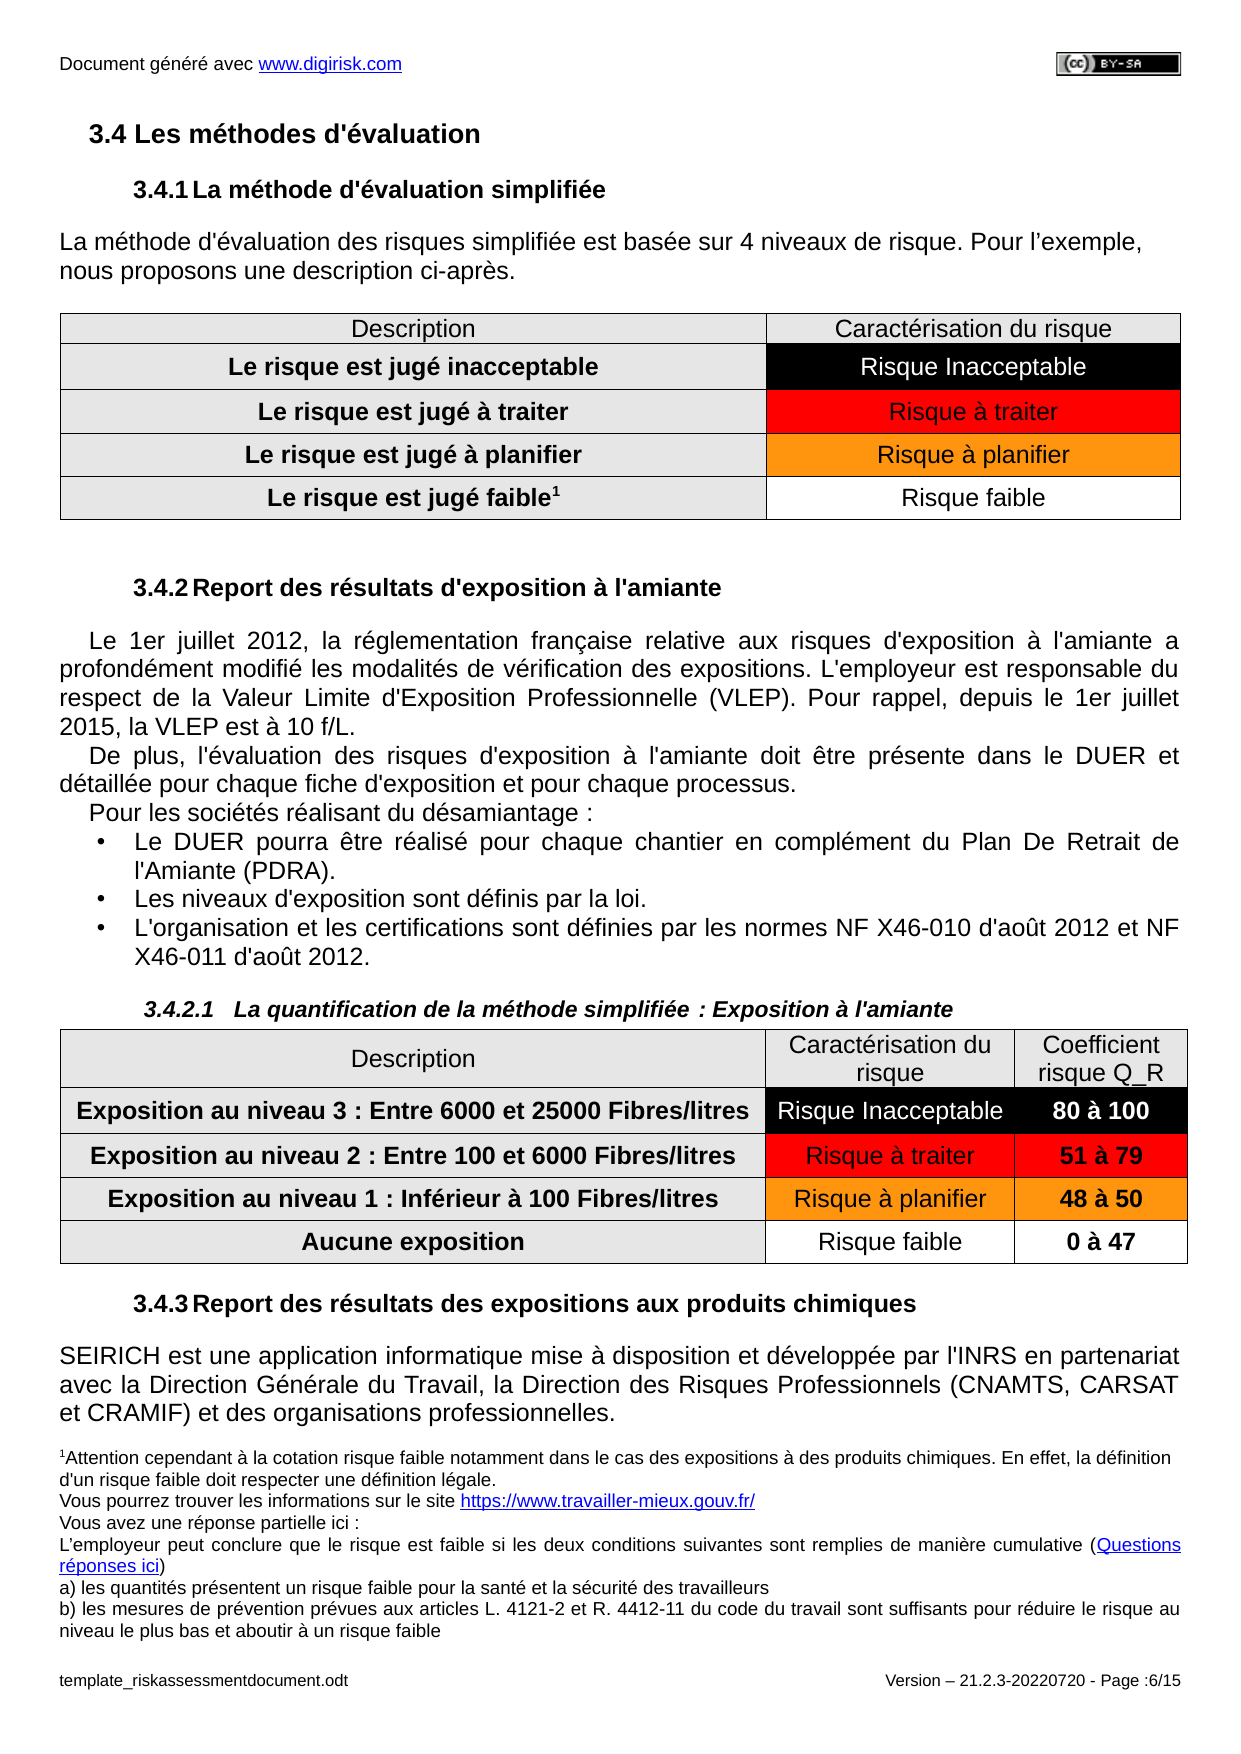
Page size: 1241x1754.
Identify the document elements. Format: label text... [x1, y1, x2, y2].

table_cell Exposition au niveau 2 : Entre 100 et 6000 Fibres/litres [61, 1134, 765, 1177]
table_cell Le risque est jugé à planifier [61, 434, 766, 476]
table_cell Exposition au niveau 3 : Entre 6000 et 25000 Fibres/litres [61, 1088, 765, 1133]
table_cell 51 à 79 [1015, 1134, 1187, 1177]
table_cell Risque à planifier [767, 434, 1180, 476]
table_cell Risque faible [766, 1221, 1014, 1263]
subtitle Les méthodes d'évaluation [89, 118, 1181, 150]
table_cell Aucune exposition [61, 1221, 765, 1263]
table_header Description [61, 1030, 765, 1087]
list Les niveaux d'exposition sont définis par la loi. [97, 884, 1181, 913]
text Le 1er juillet 2012, la réglementation française relative aux risques d'exposition à l'amiante a profondément modifié les modalités de vérification des expositions. L'employeur est responsable du respect de la Valeur Limite d'Exposition Professionnelle (VLEP). Pour rappel, depuis le 1er juillet 2015, la VLEP est à 10 f/L. [59, 626, 1181, 741]
table_cell Risque Inacceptable [766, 1088, 1014, 1133]
list Le DUER pourra être réalisé pour chaque chantier en complément du Plan De Retrait de l'Amiante (PDRA). [97, 827, 1181, 884]
table_header Caractérisation du risque [767, 314, 1180, 343]
text SEIRICH est une application informatique mise à disposition et développée par l'INRS en partenariat avec la Direction Générale du Travail, la Direction des Risques Professionnels (CNAMTS, CARSAT et CRAMIF) et des organisations professionnelles. [59, 1341, 1181, 1427]
table_cell Risque à planifier [766, 1178, 1014, 1220]
table_cell 80 à 100 [1015, 1088, 1187, 1133]
subtitle Report des résultats des expositions aux produits chimiques [133, 1288, 1181, 1317]
table_cell Le risque est jugé inacceptable [61, 344, 766, 389]
table_cell Le risque est jugé à traiter [61, 390, 766, 433]
picture [1056, 52, 1182, 76]
subtitle Report des résultats d'exposition à l'amiante [133, 573, 1181, 602]
subtitle La quantification de la méthode simplifiée : Exposition à l'amiante [144, 996, 1181, 1022]
table_cell Le risque est jugé faible [61, 477, 766, 519]
table_header Caractérisation du risque [766, 1030, 1014, 1087]
table_cell Exposition au niveau 1 : Inférieur à 100 Fibres/litres [61, 1178, 765, 1220]
table_cell Risque à traiter [766, 1134, 1014, 1177]
text Pour les sociétés réalisant du désamiantage : [59, 798, 1181, 827]
table_cell Risque à traiter [767, 390, 1180, 433]
table_cell 48 à 50 [1015, 1178, 1187, 1220]
table_header Description [61, 314, 766, 343]
table_cell Risque faible [767, 477, 1180, 519]
text De plus, l'évaluation des risques d'exposition à l'amiante doit être présente dans le DUER et détaillée pour chaque fiche d'exposition et pour chaque processus. [59, 741, 1181, 798]
table_cell 0 à 47 [1015, 1221, 1187, 1263]
list L'organisation et les certifications sont définies par les normes NF X46-010 d'août 2012 et NF X46-011 d'août 2012. [97, 913, 1181, 971]
text La méthode d'évaluation des risques simplifiée est basée sur 4 niveaux de risque. Pour l’exemple, nous proposons une description ci-après. [59, 227, 1181, 284]
subtitle La méthode d'évaluation simplifiée [133, 174, 1181, 203]
table_cell Risque Inacceptable [767, 344, 1180, 389]
table_header Coefficient risque Q_R [1015, 1030, 1187, 1087]
